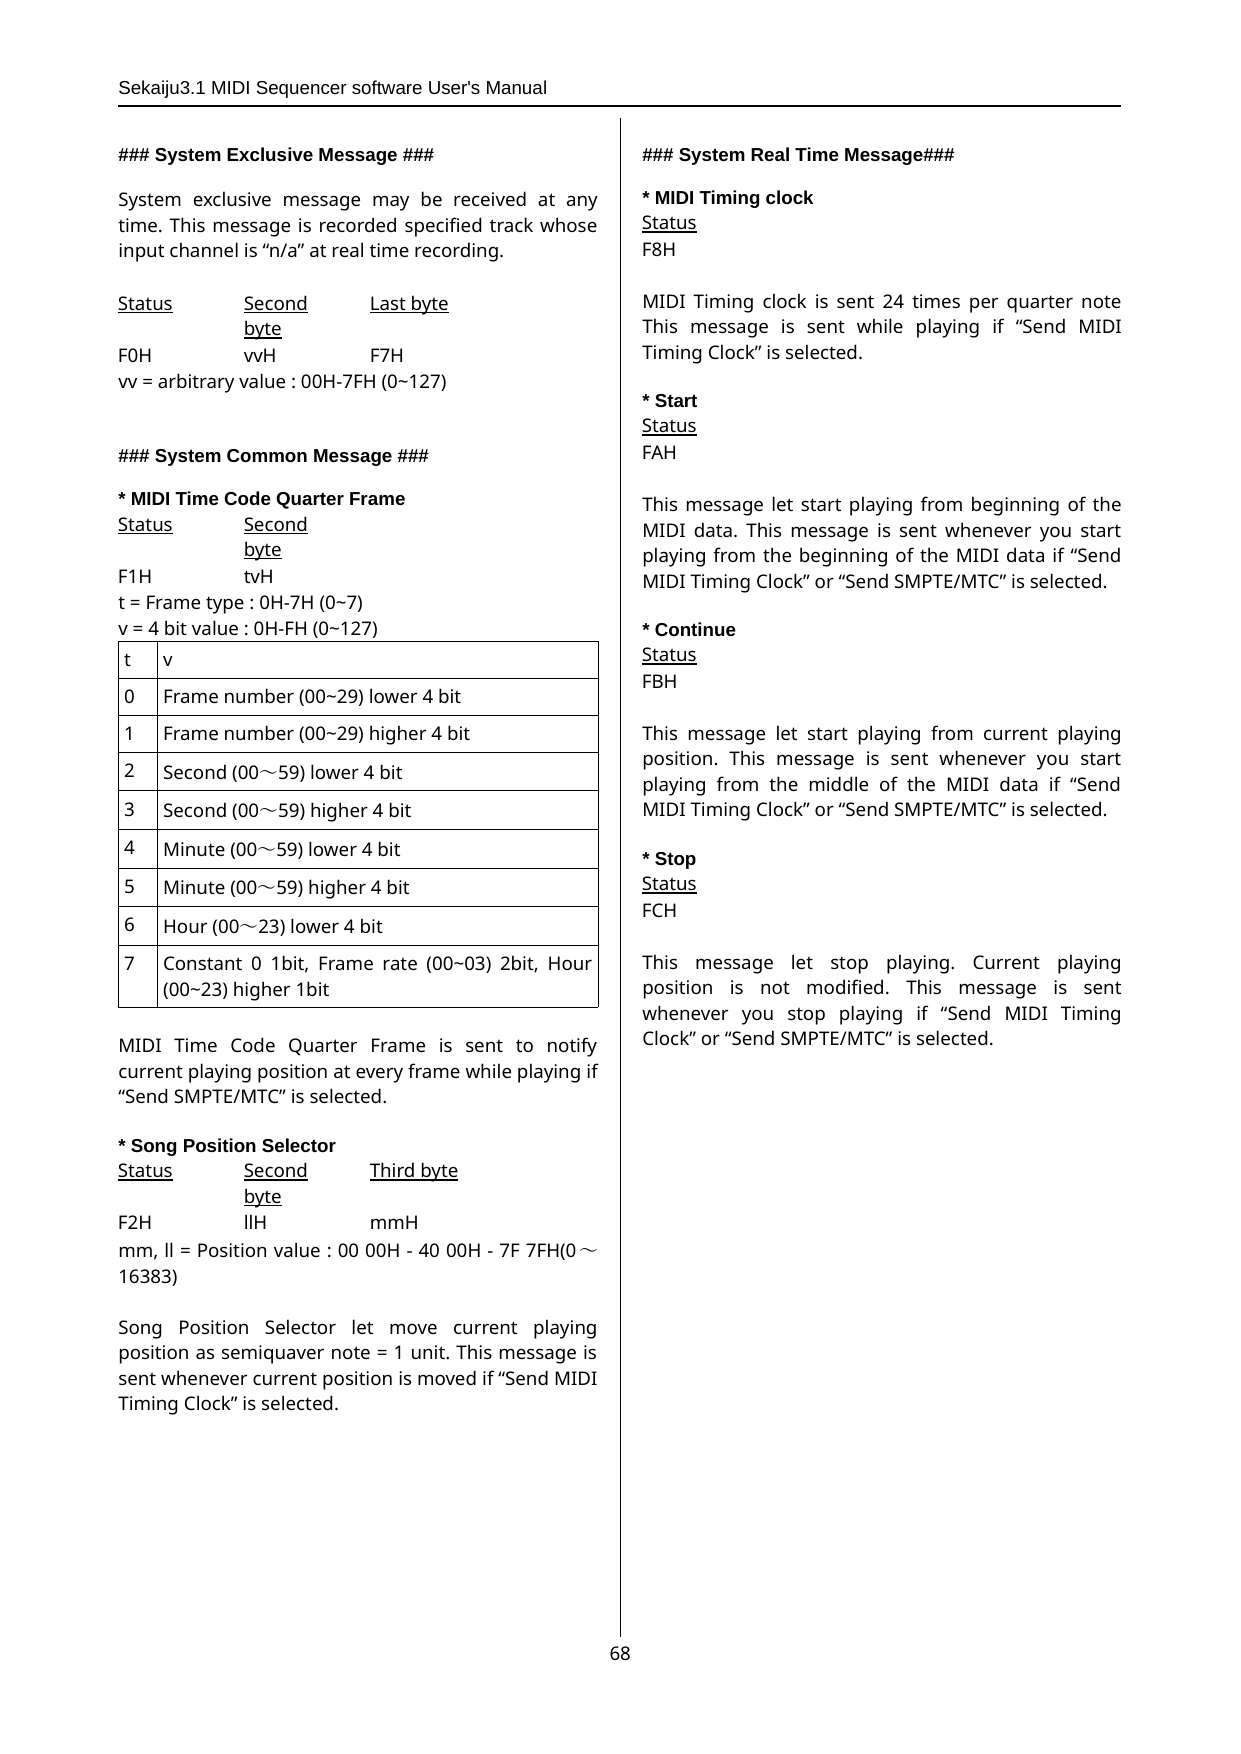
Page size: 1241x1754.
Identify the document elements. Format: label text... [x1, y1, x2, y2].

table_header Second byte [234, 511, 359, 562]
table_cell F2H [108, 1210, 233, 1235]
text ### System Real Time Message### [642, 144, 1122, 165]
table_cell [758, 439, 883, 465]
table_header [486, 511, 612, 562]
table_cell llH [234, 1210, 359, 1235]
table_header [1010, 209, 1136, 235]
table_cell 0 [119, 679, 157, 715]
table_cell [1010, 897, 1136, 922]
table_header Status [632, 209, 757, 235]
table_header [1010, 642, 1136, 667]
table_header [1010, 870, 1136, 896]
text vv = arbitrary value : 00H-7FH (0~127) [118, 369, 598, 394]
table_header [884, 870, 1009, 896]
table_header Second byte [234, 1158, 359, 1208]
text ### System Exclusive Message ### [118, 144, 598, 165]
table_header [360, 511, 485, 562]
table_cell Second (00～59) lower 4 bit [158, 753, 598, 790]
text This message let stop playing. Current playing position is not modified. This message is sent whenever you stop playing if “Send MIDI Timing Clock” or “Send SMPTE/MTC” is selected. [642, 949, 1122, 1051]
table_cell mmH [360, 1210, 485, 1235]
table_cell [1010, 668, 1136, 694]
text ### System Common Message ### [118, 445, 598, 467]
table_header [758, 413, 883, 438]
table_header [486, 1158, 611, 1208]
table_cell [486, 1210, 611, 1235]
table_cell [612, 342, 619, 367]
text t = Frame type : 0H-7H (0~7) [118, 590, 598, 615]
table_header [884, 209, 1009, 235]
table_header Status [632, 642, 757, 667]
table_header [884, 413, 1009, 438]
table_cell F7H [360, 342, 485, 367]
table_header [1010, 413, 1136, 438]
table_header [612, 290, 619, 341]
table_cell [884, 439, 1009, 465]
table_cell 4 [119, 830, 157, 867]
table_header [758, 642, 883, 667]
table_cell [360, 563, 485, 588]
table_cell 7 [119, 946, 157, 1007]
table_header [758, 870, 883, 896]
table_cell 3 [119, 791, 157, 829]
table_cell [486, 342, 611, 367]
text System exclusive message may be received at any time. This message is recorded specified track whose input channel is “n/a” at real time recording. [118, 187, 598, 263]
table_header v [158, 642, 598, 678]
table_header [612, 1158, 619, 1208]
table_cell F8H [632, 236, 757, 261]
table_cell Hour (00～23) lower 4 bit [158, 907, 598, 944]
table_cell FAH [632, 439, 757, 465]
table_cell F1H [108, 563, 233, 588]
table_cell [884, 668, 1009, 694]
table_cell F0H [108, 342, 233, 367]
table_cell [758, 897, 883, 922]
text This message let start playing from current playing position. This message is sent whenever you start playing from the middle of the MIDI data if “Send MIDI Timing Clock” or “Send SMPTE/MTC” is selected. [642, 720, 1122, 822]
text * Song Position Selector [118, 1135, 598, 1156]
table_header t [119, 642, 157, 678]
table_cell Frame number (00~29) lower 4 bit [158, 679, 598, 715]
text * MIDI Timing clock [642, 187, 1122, 208]
table_cell [1010, 439, 1136, 465]
text v = 4 bit value : 0H-FH (0~127) [118, 615, 598, 641]
table_header [884, 642, 1009, 667]
table_cell [486, 563, 612, 588]
table_cell Minute (00～59) lower 4 bit [158, 830, 598, 867]
table_header Status [108, 1158, 233, 1208]
table_header Third byte [360, 1158, 485, 1208]
table_cell [1010, 236, 1136, 261]
text mm, ll = Position value : 00 00H - 40 00H - 7F 7FH(0～16383) [118, 1236, 598, 1288]
table_cell 2 [119, 753, 157, 790]
table_header Last byte [360, 290, 485, 341]
table_header [758, 209, 883, 235]
table_header Status [108, 290, 233, 341]
table_cell FCH [632, 897, 757, 922]
text * Start [642, 390, 1122, 412]
text * MIDI Time Code Quarter Frame [118, 488, 598, 510]
table_cell Minute (00～59) higher 4 bit [158, 869, 598, 906]
text * Continue [642, 619, 1122, 641]
text * Stop [642, 848, 1122, 869]
table_header Status [108, 511, 233, 562]
table_cell [758, 236, 883, 261]
table_cell Frame number (00~29) higher 4 bit [158, 716, 598, 752]
table_cell vvH [234, 342, 359, 367]
text MIDI Time Code Quarter Frame is sent to notify current playing position at every frame while playing if “Send SMPTE/MTC” is selected. [118, 1033, 598, 1109]
table_header Status [632, 870, 757, 896]
text Song Position Selector let move current playing position as semiquaver note = 1 unit. This message is sent whenever current position is moved if “Send MIDI Timing Clock” is selected. [118, 1314, 598, 1416]
table_cell 1 [119, 716, 157, 752]
table_cell [884, 897, 1009, 922]
table_cell Constant 0 1bit, Frame rate (00~03) 2bit, Hour (00~23) higher 1bit [158, 946, 598, 1007]
table_cell [758, 668, 883, 694]
table_cell [612, 1210, 619, 1235]
table_header Second byte [234, 290, 359, 341]
table_header [486, 290, 611, 341]
table_cell tvH [234, 563, 359, 588]
text MIDI Timing clock is sent 24 times per quarter note This message is sent while playing if “Send MIDI Timing Clock” is selected. [642, 288, 1122, 364]
text This message let start playing from beginning of the MIDI data. This message is sent whenever you start playing from the beginning of the MIDI data if “Send MIDI Timing Clock” or “Send SMPTE/MTC” is selected. [642, 491, 1122, 593]
table_cell 5 [119, 869, 157, 906]
table_cell 6 [119, 907, 157, 944]
table_cell FBH [632, 668, 757, 694]
table_cell Second (00～59) higher 4 bit [158, 791, 598, 829]
table_cell [884, 236, 1009, 261]
table_header Status [632, 413, 757, 438]
